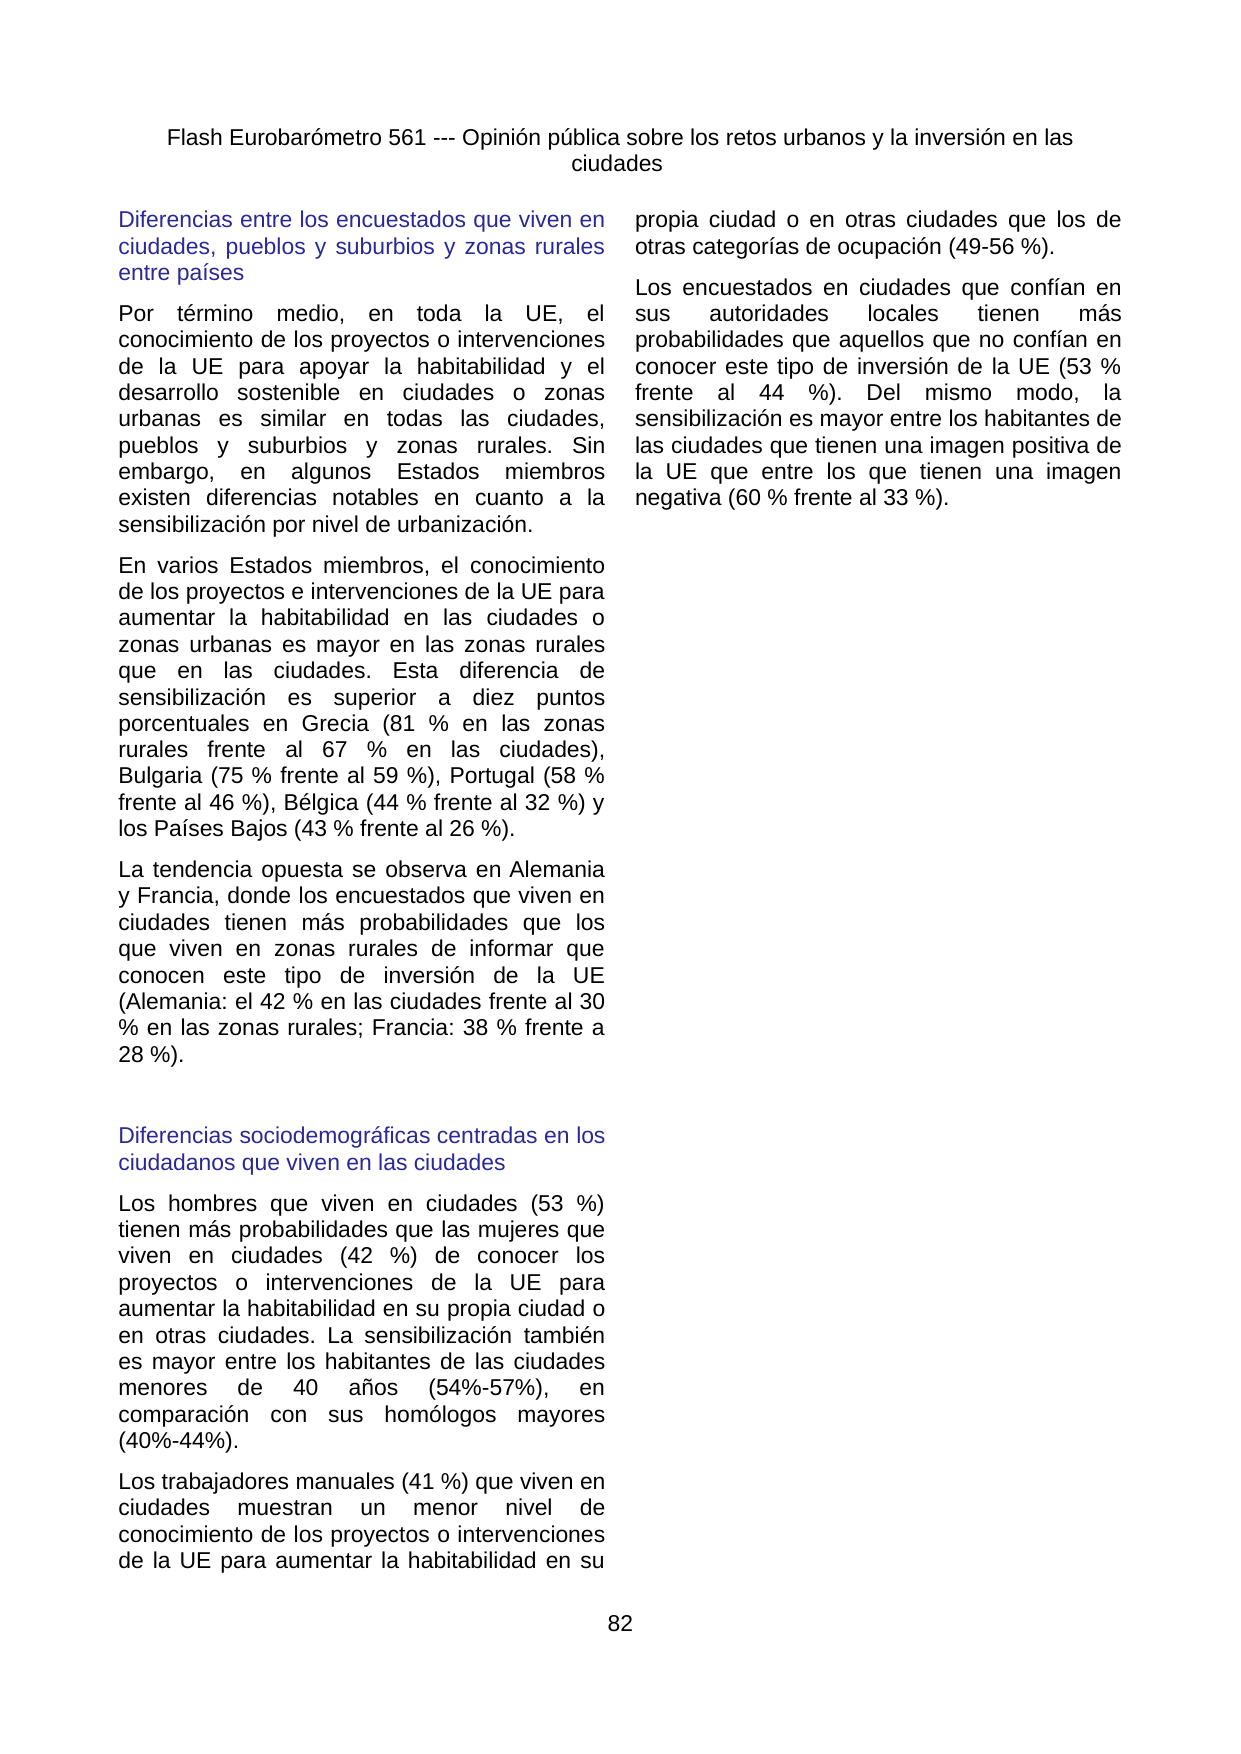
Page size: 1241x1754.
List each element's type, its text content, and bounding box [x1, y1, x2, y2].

text En varios Estados miembros, el conocimiento de los proyectos e intervenciones de la UE para aumentar la habitabilidad en las ciudades o zonas urbanas es mayor en las zonas rurales que en las ciudades. Esta diferencia de sensibilización es superior a diez puntos porcentuales en Grecia (81 % en las zonas rurales frente al 67 % en las ciudades), Bulgaria (75 % frente al 59 %), Portugal (58 % frente al 46 %), Bélgica (44 % frente al 32 %) y los Países Bajos (43 % frente al 26 %). [118, 552, 605, 842]
text Los encuestados en ciudades que confían en sus autoridades locales tienen más probabilidades que aquellos que no confían en conocer este tipo de inversión de la UE (53 % frente al 44 %). Del mismo modo, la sensibilización es mayor entre los habitantes de las ciudades que tienen una imagen positiva de la UE que entre los que tienen una imagen negativa (60 % frente al 33 %). [635, 273, 1122, 511]
text Diferencias entre los encuestados que viven en ciudades, pueblos y suburbios y zonas rurales entre países [118, 206, 605, 285]
text propia ciudad o en otras ciudades que los de otras categorías de ocupación (49-56 %). [635, 206, 1122, 259]
text La tendencia opuesta se observa en Alemania y Francia, donde los encuestados que viven en ciudades tienen más probabilidades que los que viven en zonas rurales de informar que conocen este tipo de inversión de la UE (Alemania: el 42 % en las ciudades frente al 30 % en las zonas rurales; Francia: 38 % frente a 28 %). [118, 856, 605, 1067]
text Diferencias sociodemográficas centradas en los ciudadanos que viven en las ciudades [118, 1122, 605, 1175]
text Por término medio, en toda la UE, el conocimiento de los proyectos o intervenciones de la UE para apoyar la habitabilidad y el desarrollo sostenible en ciudades o zonas urbanas es similar en todas las ciudades, pueblos y suburbios y zonas rurales. Sin embargo, en algunos Estados miembros existen diferencias notables en cuanto a la sensibilización por nivel de urbanización. [118, 300, 605, 537]
text Los trabajadores manuales (41 %) que viven en ciudades muestran un menor nivel de conocimiento de los proyectos o intervenciones de la UE para aumentar la habitabilidad en su [118, 1468, 605, 1573]
text Los hombres que viven en ciudades (53 %) tienen más probabilidades que las mujeres que viven en ciudades (42 %) de conocer los proyectos o intervenciones de la UE para aumentar la habitabilidad en su propia ciudad o en otras ciudades. La sensibilización también es mayor entre los habitantes de las ciudades menores de 40 años (54%-57%), en comparación con sus homólogos mayores (40%-44%). [118, 1190, 605, 1453]
